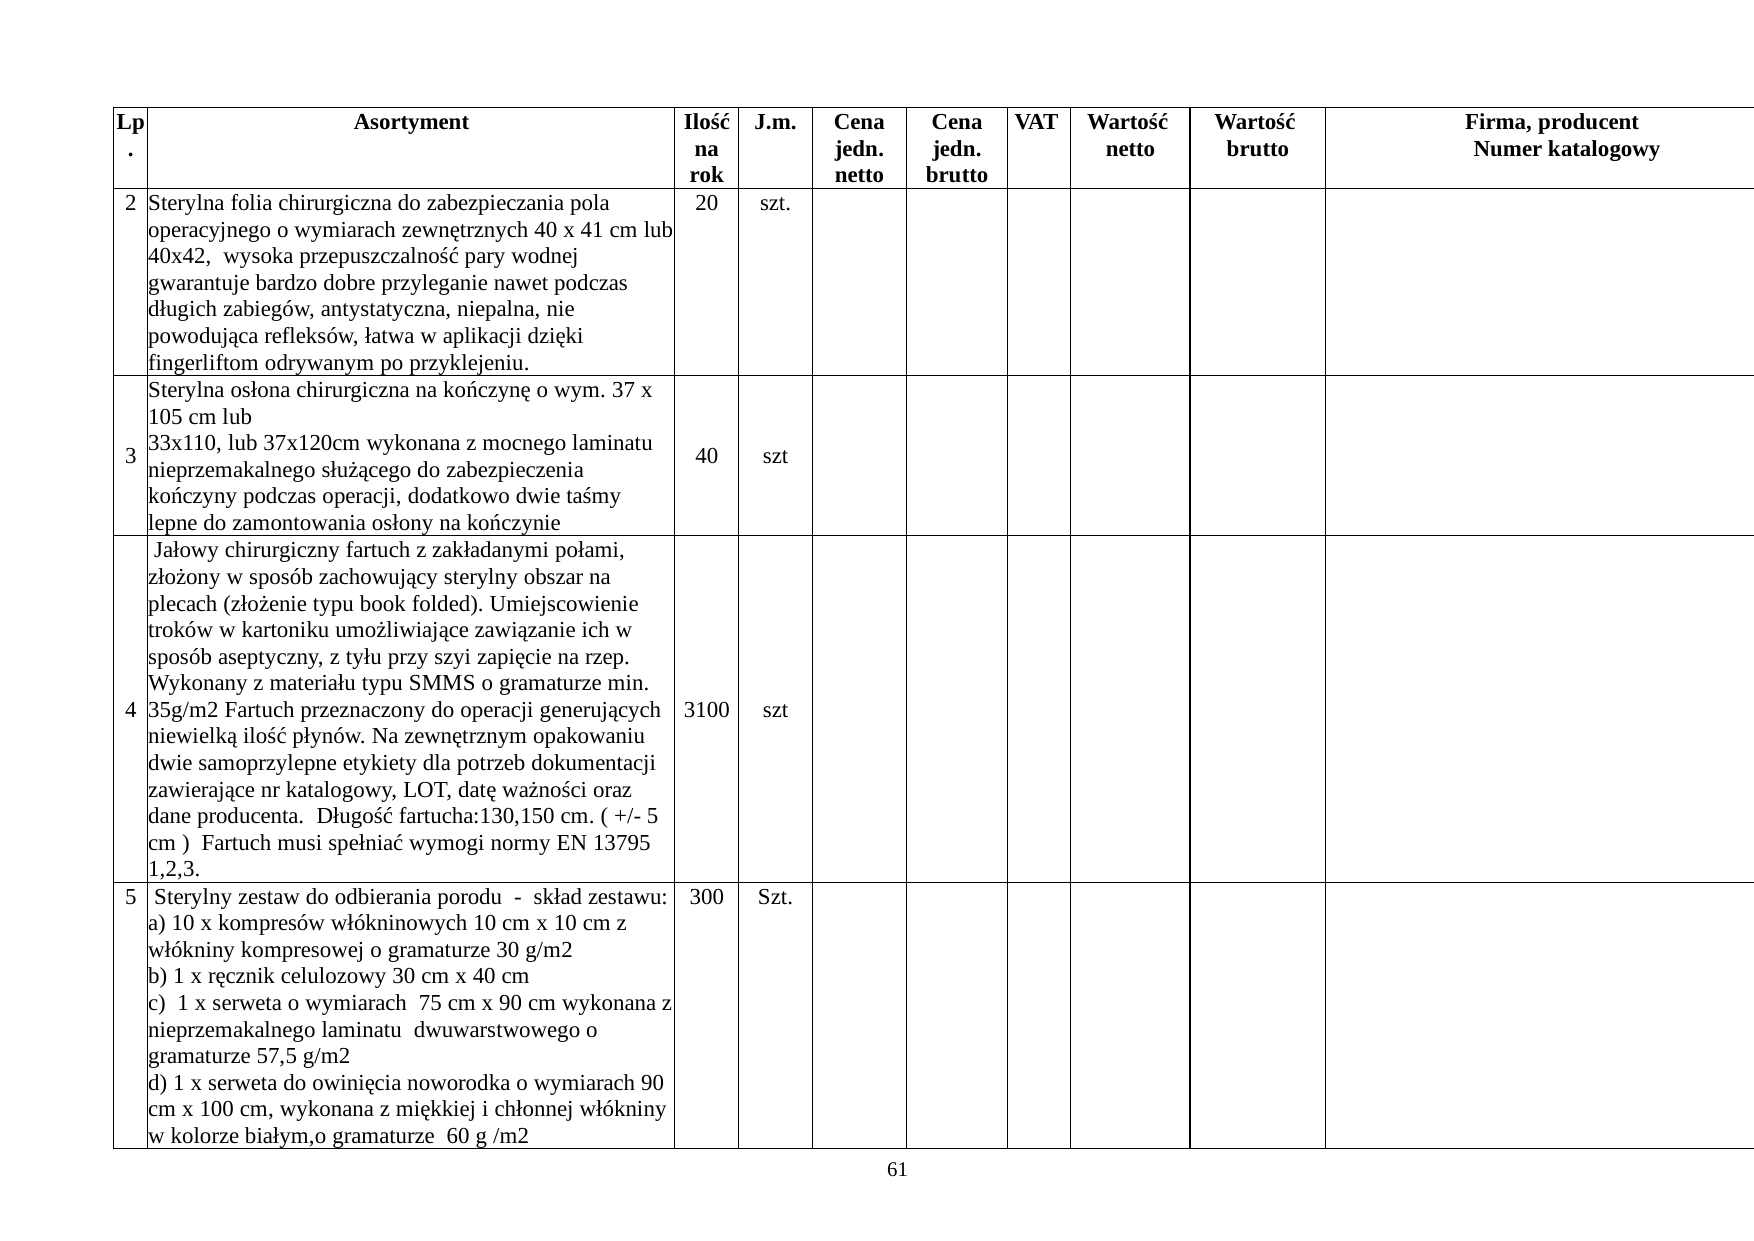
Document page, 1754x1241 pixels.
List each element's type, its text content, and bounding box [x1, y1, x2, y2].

table_cell [1191, 883, 1325, 1148]
table_header Cena jedn. brutto [907, 108, 1007, 188]
table_cell [907, 883, 1007, 1148]
table_cell [1191, 376, 1325, 535]
table_cell [1191, 536, 1325, 882]
table_cell Szt. [739, 883, 812, 1148]
table_cell 4 [114, 536, 147, 882]
table_header J.m. [739, 108, 812, 188]
table_cell Sterylna osłona chirurgiczna na kończynę o wym. 37 x 105 cm lub 33x110, lub 37x120cm wykonana z mocnego laminatu nieprzemakalnego służącego do zabezpieczenia kończyny podczas operacji, dodatkowo dwie taśmy lepne do zamontowania osłony na kończynie [148, 376, 674, 535]
table_cell Sterylna folia chirurgiczna do zabezpieczania pola operacyjnego o wymiarach zewnętrznych 40 x 41 cm lub 40x42, wysoka przepuszczalność pary wodnej gwarantuje bardzo dobre przyleganie nawet podczas długich zabiegów, antystatyczna, niepalna, nie powodująca refleksów, łatwa w aplikacji dzięki fingerliftom odrywanym po przyklejeniu. [148, 189, 674, 375]
table_header Asortyment [148, 108, 674, 188]
table_cell szt [739, 536, 812, 882]
table_cell [1008, 536, 1070, 882]
table_cell [1071, 536, 1189, 882]
table_cell 300 [675, 883, 738, 1148]
table_cell 3 [114, 376, 147, 535]
table_cell [1008, 376, 1070, 535]
table_cell [813, 189, 906, 375]
table_cell [813, 883, 906, 1148]
table_cell Sterylny zestaw do odbierania porodu - skład zestawu: a) 10 x kompresów włókninowych 10 cm x 10 cm z włókniny kompresowej o gramaturze 30 g/m2 b) 1 x ręcznik celulozowy 30 cm x 40 cm c) 1 x serweta o wymiarach 75 cm x 90 cm wykonana z nieprzemakalnego laminatu dwuwarstwowego o gramaturze 57,5 g/m2 d) 1 x serweta do owinięcia noworodka o wymiarach 90 cm x 100 cm, wykonana z miękkiej i chłonnej włókniny w kolorze białym,o gramaturze 60 g /m2 [148, 883, 674, 1148]
table_cell [1071, 376, 1189, 535]
table_header Wartość netto [1071, 108, 1189, 188]
table_cell 40 [675, 376, 738, 535]
table_cell [813, 376, 906, 535]
table_cell [1071, 189, 1189, 375]
table_header Firma, producent Numer katalogowy [1326, 108, 1754, 188]
table_cell [907, 376, 1007, 535]
table_cell 3100 [675, 536, 738, 882]
table_cell szt. [739, 189, 812, 375]
table_cell 2 [114, 189, 147, 375]
table_cell [813, 536, 906, 882]
table_cell [1191, 189, 1325, 375]
table_header Cena jedn. netto [813, 108, 906, 188]
table_cell szt [739, 376, 812, 535]
table_header VAT [1008, 108, 1070, 188]
table_header Ilość na rok [675, 108, 738, 188]
table_cell [1326, 189, 1754, 375]
table_cell [1326, 376, 1754, 535]
table_cell 20 [675, 189, 738, 375]
table_header Lp. [114, 108, 147, 188]
table_cell [1008, 883, 1070, 1148]
table_header Wartość brutto [1191, 108, 1325, 188]
table_cell [907, 536, 1007, 882]
table_cell [907, 189, 1007, 375]
table_cell [1326, 536, 1754, 882]
table_cell Jałowy chirurgiczny fartuch z zakładanymi połami, złożony w sposób zachowujący sterylny obszar na plecach (złożenie typu book folded). Umiejscowienie troków w kartoniku umożliwiające zawiązanie ich w sposób aseptyczny, z tyłu przy szyi zapięcie na rzep. Wykonany z materiału typu SMMS o gramaturze min. 35g/m2 Fartuch przeznaczony do operacji generujących niewielką ilość płynów. Na zewnętrznym opakowaniu dwie samoprzylepne etykiety dla potrzeb dokumentacji zawierające nr katalogowy, LOT, datę ważności oraz dane producenta. Długość fartucha:130,150 cm. ( +/- 5 cm ) Fartuch musi spełniać wymogi normy EN 13795 1,2,3. [148, 536, 674, 882]
table_cell [1008, 189, 1070, 375]
table_cell [1326, 883, 1754, 1148]
table_cell 5 [114, 883, 147, 1148]
table_cell [1071, 883, 1189, 1148]
